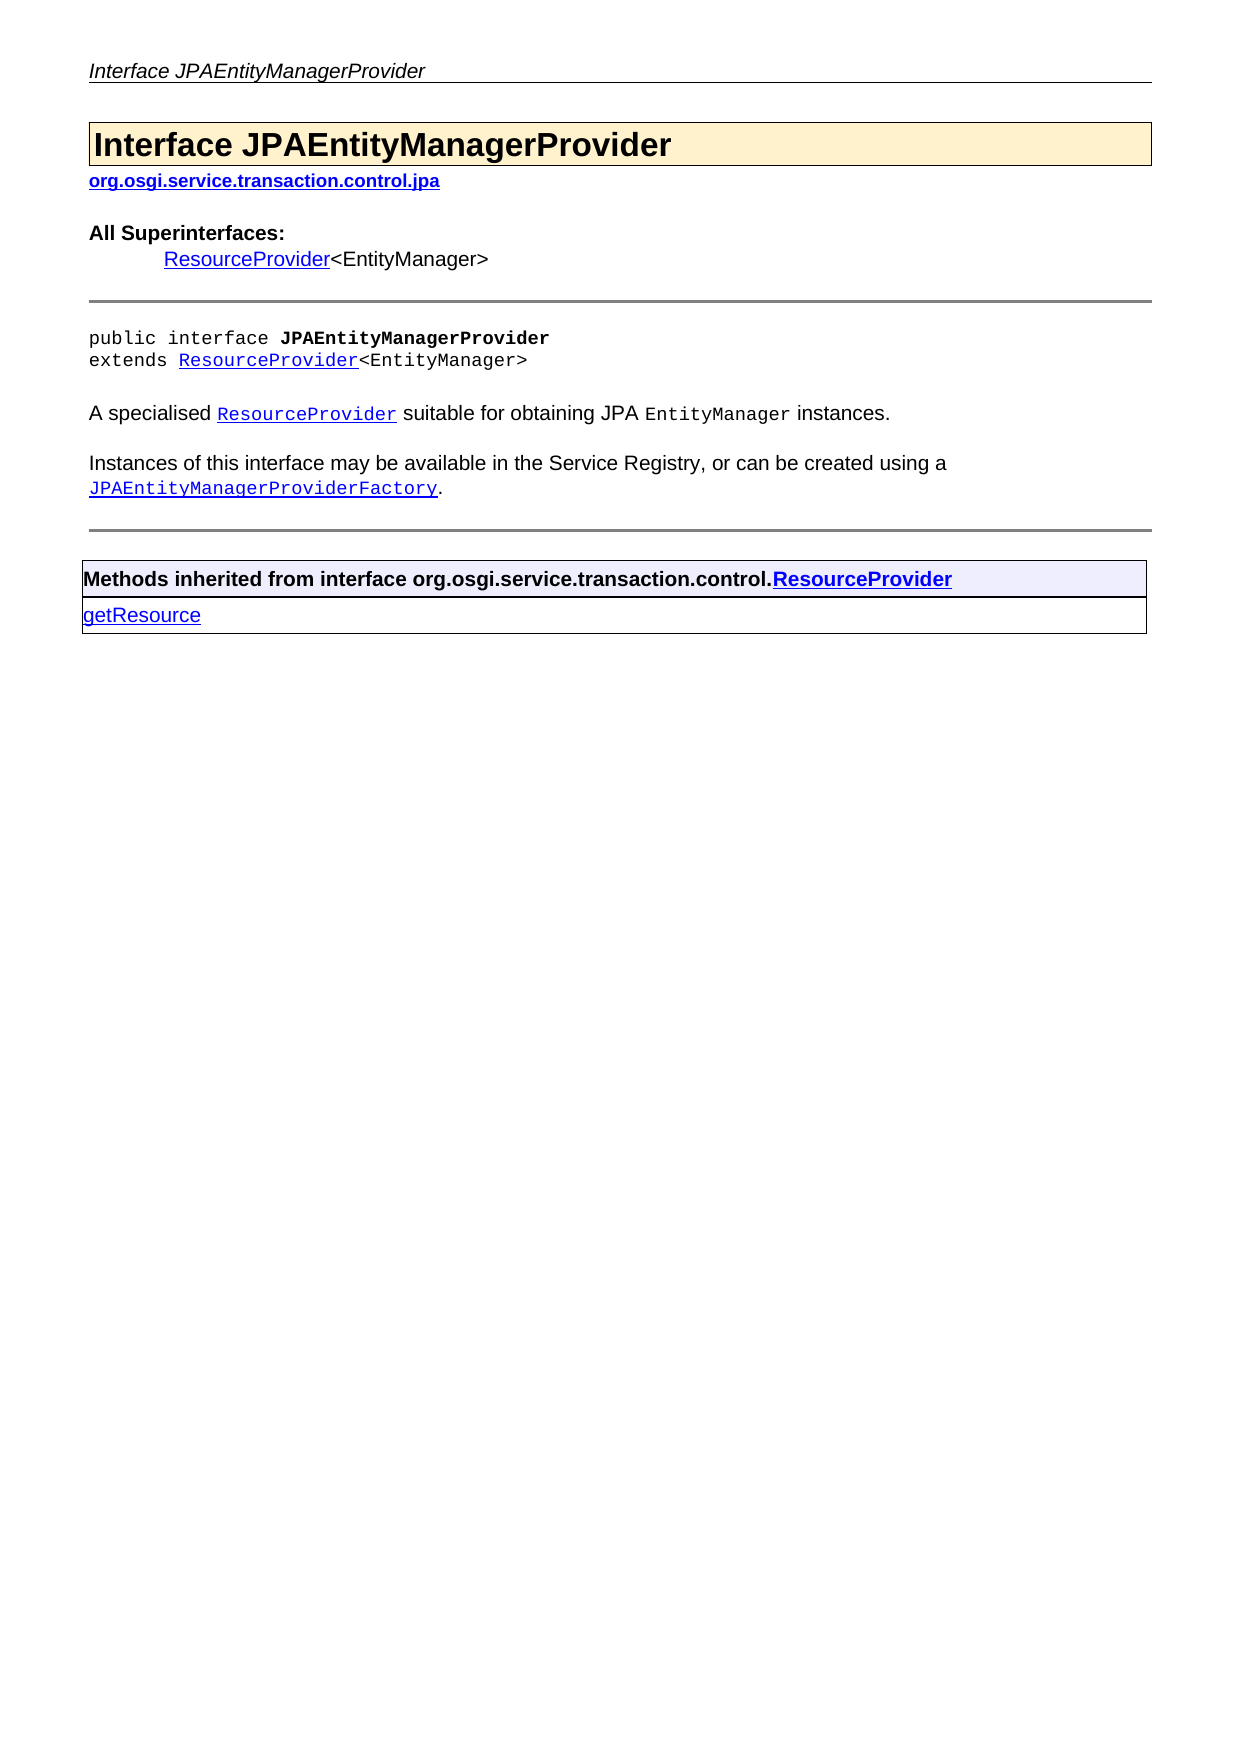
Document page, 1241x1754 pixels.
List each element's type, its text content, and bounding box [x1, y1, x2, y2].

table_header Methods inherited from interface org.osgi.service.transaction.control.ResourceProvider [83, 561, 1146, 596]
text extends ResourceProvider<EntityManager> [88, 350, 1152, 372]
table_cell getResource [83, 598, 1146, 633]
text public interface JPAEntityManagerProvider [88, 329, 1152, 350]
text org.osgi.service.transaction.control.jpa [88, 170, 1152, 191]
text ResourceProvider<EntityManager> [163, 247, 1152, 271]
subtitle All Superinterfaces: [88, 221, 1152, 244]
text A specialised ResourceProvider suitable for obtaining JPA EntityManager instances. [88, 401, 1152, 426]
text Instances of this interface may be available in the Service Registry, or can be created using a JPAEntityManagerProviderFactory. [88, 451, 1152, 500]
subtitle Interface JPAEntityManagerProvider [90, 123, 1151, 165]
